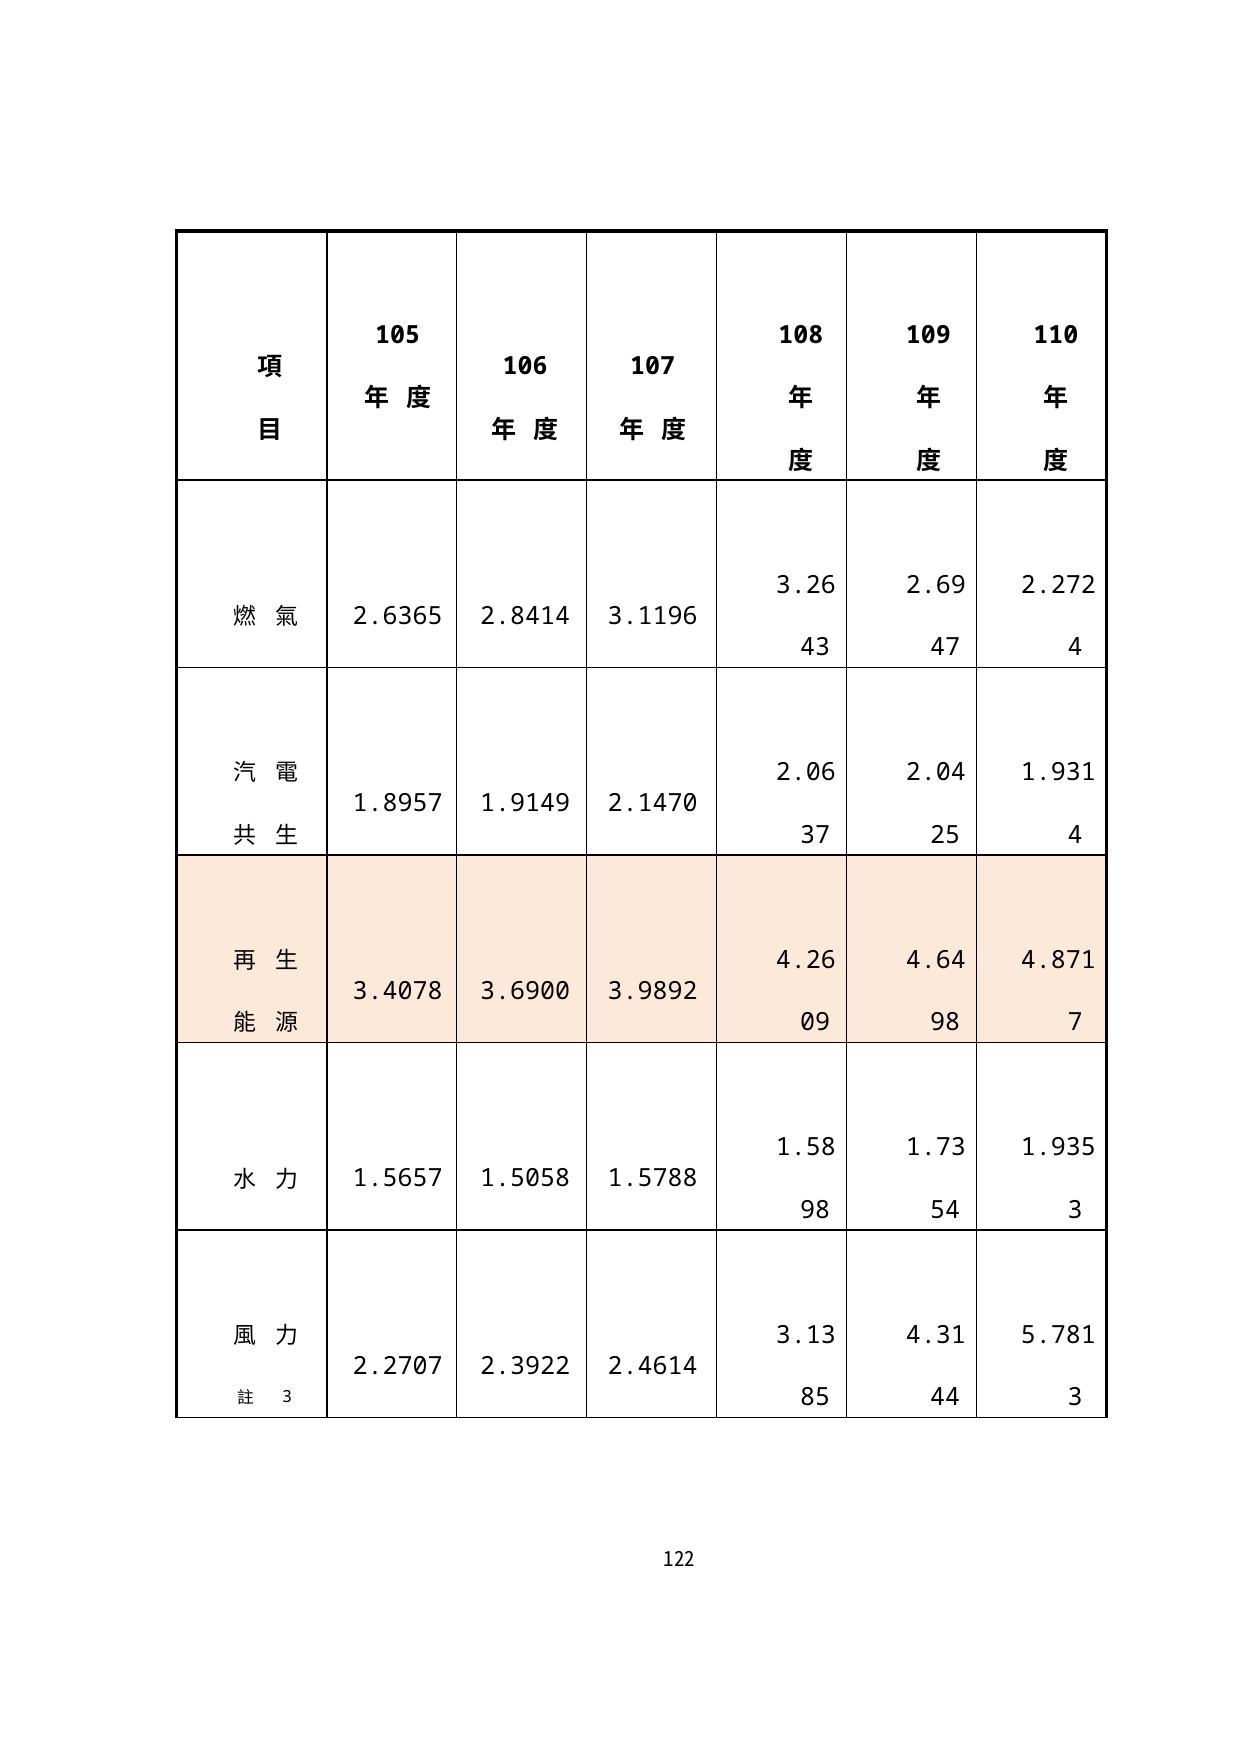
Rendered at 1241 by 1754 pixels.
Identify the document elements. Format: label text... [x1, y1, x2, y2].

table_header 項 目 [178, 233, 326, 479]
table_cell 1.9353 [977, 1043, 1105, 1229]
table_cell 3.2643 [717, 481, 846, 667]
table_cell 1.5788 [587, 1043, 716, 1229]
table_cell 3.6900 [457, 856, 586, 1042]
table_cell 1.7354 [847, 1043, 976, 1229]
table_cell 2.8414 [457, 481, 586, 667]
table_cell 3.9892 [587, 856, 716, 1042]
table_header 108年度 [717, 233, 846, 479]
table_cell 2.0425 [847, 668, 976, 854]
table_header 107年度 [587, 233, 716, 479]
table_header 105年度 [328, 233, 456, 479]
table_cell 1.9149 [457, 668, 586, 854]
table_header 110年度 [977, 233, 1105, 479]
table_cell 1.5058 [457, 1043, 586, 1229]
table_header 106年度 [457, 233, 586, 479]
table_cell 2.4614 [587, 1231, 716, 1417]
table_cell 3.1196 [587, 481, 716, 667]
table_cell 燃氣 [178, 481, 326, 667]
table_cell 再生能源 [178, 856, 326, 1042]
table_header 109年度 [847, 233, 976, 479]
table_cell 2.6365 [328, 481, 456, 667]
table_cell 5.7813 [977, 1231, 1105, 1417]
table_cell 1.5898 [717, 1043, 846, 1229]
table_cell 4.6498 [847, 856, 976, 1042]
table_cell 2.0637 [717, 668, 846, 854]
table_cell 水力 [178, 1043, 326, 1229]
table_cell 1.8957 [328, 668, 456, 854]
table_cell 4.3144 [847, 1231, 976, 1417]
table_cell 1.5657 [328, 1043, 456, 1229]
table_cell 2.6947 [847, 481, 976, 667]
table_cell 2.2724 [977, 481, 1105, 667]
table_cell 汽電共生 [178, 668, 326, 854]
table_cell 2.1470 [587, 668, 716, 854]
table_cell 4.2609 [717, 856, 846, 1042]
table_cell 3.4078 [328, 856, 456, 1042]
table_cell 3.1385 [717, 1231, 846, 1417]
table_cell 4.8717 [977, 856, 1105, 1042]
table_cell 1.9314 [977, 668, 1105, 854]
table_cell 2.2707 [328, 1231, 456, 1417]
table_cell 風力 註3 [178, 1231, 326, 1417]
table_cell 2.3922 [457, 1231, 586, 1417]
